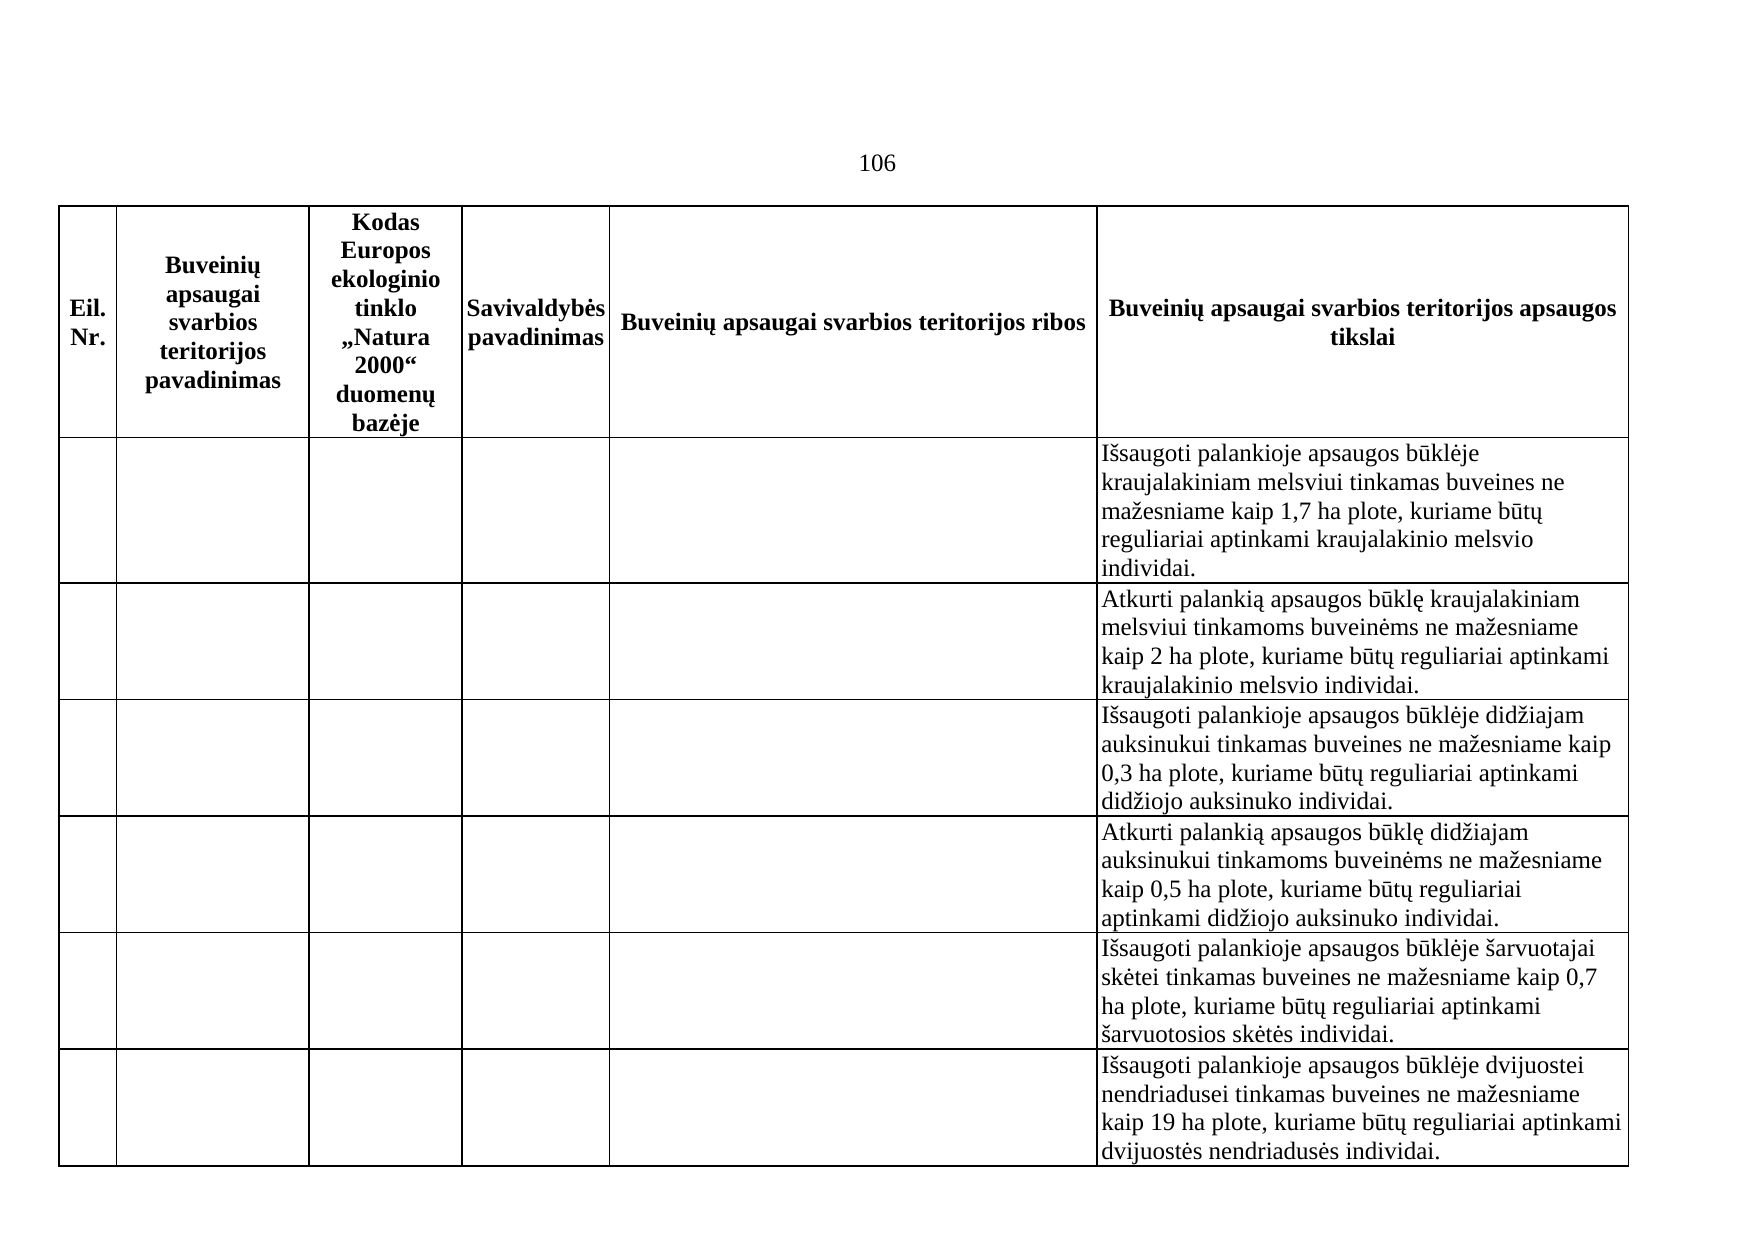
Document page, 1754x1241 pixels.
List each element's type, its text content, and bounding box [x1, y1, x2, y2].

table_cell [60, 584, 116, 699]
table_cell Išsaugoti palankioje apsaugos būklėje dvijuostei nendriadusei tinkamas buveines ne mažesniame kaip 19 ha plote, kuriame būtų reguliariai aptinkami dvijuostės nendriadusės individai. [1098, 1050, 1628, 1165]
table_cell [463, 700, 609, 815]
table_cell [610, 933, 1096, 1048]
table_cell Atkurti palankią apsaugos būklę kraujalakiniam melsviui tinkamoms buveinėms ne mažesniame kaip 2 ha plote, kuriame būtų reguliariai aptinkami kraujalakinio melsvio individai. [1098, 584, 1628, 699]
table_cell [610, 438, 1096, 582]
table_header Savivaldybės pavadinimas [463, 207, 609, 437]
table_cell Išsaugoti palankioje apsaugos būklėje kraujalakiniam melsviui tinkamas buveines ne mažesniame kaip 1,7 ha plote, kuriame būtų reguliariai aptinkami kraujalakinio melsvio individai. [1098, 438, 1628, 582]
table_cell [310, 933, 461, 1048]
table_header Eil. Nr. [60, 207, 116, 437]
table_cell [310, 1050, 461, 1165]
table_cell [60, 817, 116, 932]
table_cell [117, 933, 308, 1048]
table_cell [310, 700, 461, 815]
table_header Buveinių apsaugai svarbios teritorijos pavadinimas [117, 207, 308, 437]
table_cell [463, 933, 609, 1048]
table_cell [117, 700, 308, 815]
table_cell [610, 817, 1096, 932]
table_header Kodas Europos ekologinio tinklo „Natura 2000“ duomenų bazėje [310, 207, 461, 437]
table_cell [310, 438, 461, 582]
table_cell [117, 584, 308, 699]
table_cell [610, 584, 1096, 699]
table_header Buveinių apsaugai svarbios teritorijos ribos [610, 207, 1096, 437]
table_cell [117, 438, 308, 582]
table_cell Išsaugoti palankioje apsaugos būklėje šarvuotajai skėtei tinkamas buveines ne mažesniame kaip 0,7 ha plote, kuriame būtų reguliariai aptinkami šarvuotosios skėtės individai. [1098, 933, 1628, 1048]
table_cell [310, 817, 461, 932]
table_cell [610, 1050, 1096, 1165]
table_cell [463, 817, 609, 932]
table_cell [60, 933, 116, 1048]
table_cell [60, 438, 116, 582]
table_cell [60, 700, 116, 815]
table_cell [117, 817, 308, 932]
table_cell Atkurti palankią apsaugos būklę didžiajam auksinukui tinkamoms buveinėms ne mažesniame kaip 0,5 ha plote, kuriame būtų reguliariai aptinkami didžiojo auksinuko individai. [1098, 817, 1628, 932]
table_cell [60, 1050, 116, 1165]
table_cell [463, 438, 609, 582]
table_header Buveinių apsaugai svarbios teritorijos apsaugos tikslai [1098, 207, 1628, 437]
table_cell [310, 584, 461, 699]
table_cell [610, 700, 1096, 815]
table_cell Išsaugoti palankioje apsaugos būklėje didžiajam auksinukui tinkamas buveines ne mažesniame kaip 0,3 ha plote, kuriame būtų reguliariai aptinkami didžiojo auksinuko individai. [1098, 700, 1628, 815]
table_cell [463, 584, 609, 699]
table_cell [117, 1050, 308, 1165]
table_cell [463, 1050, 609, 1165]
